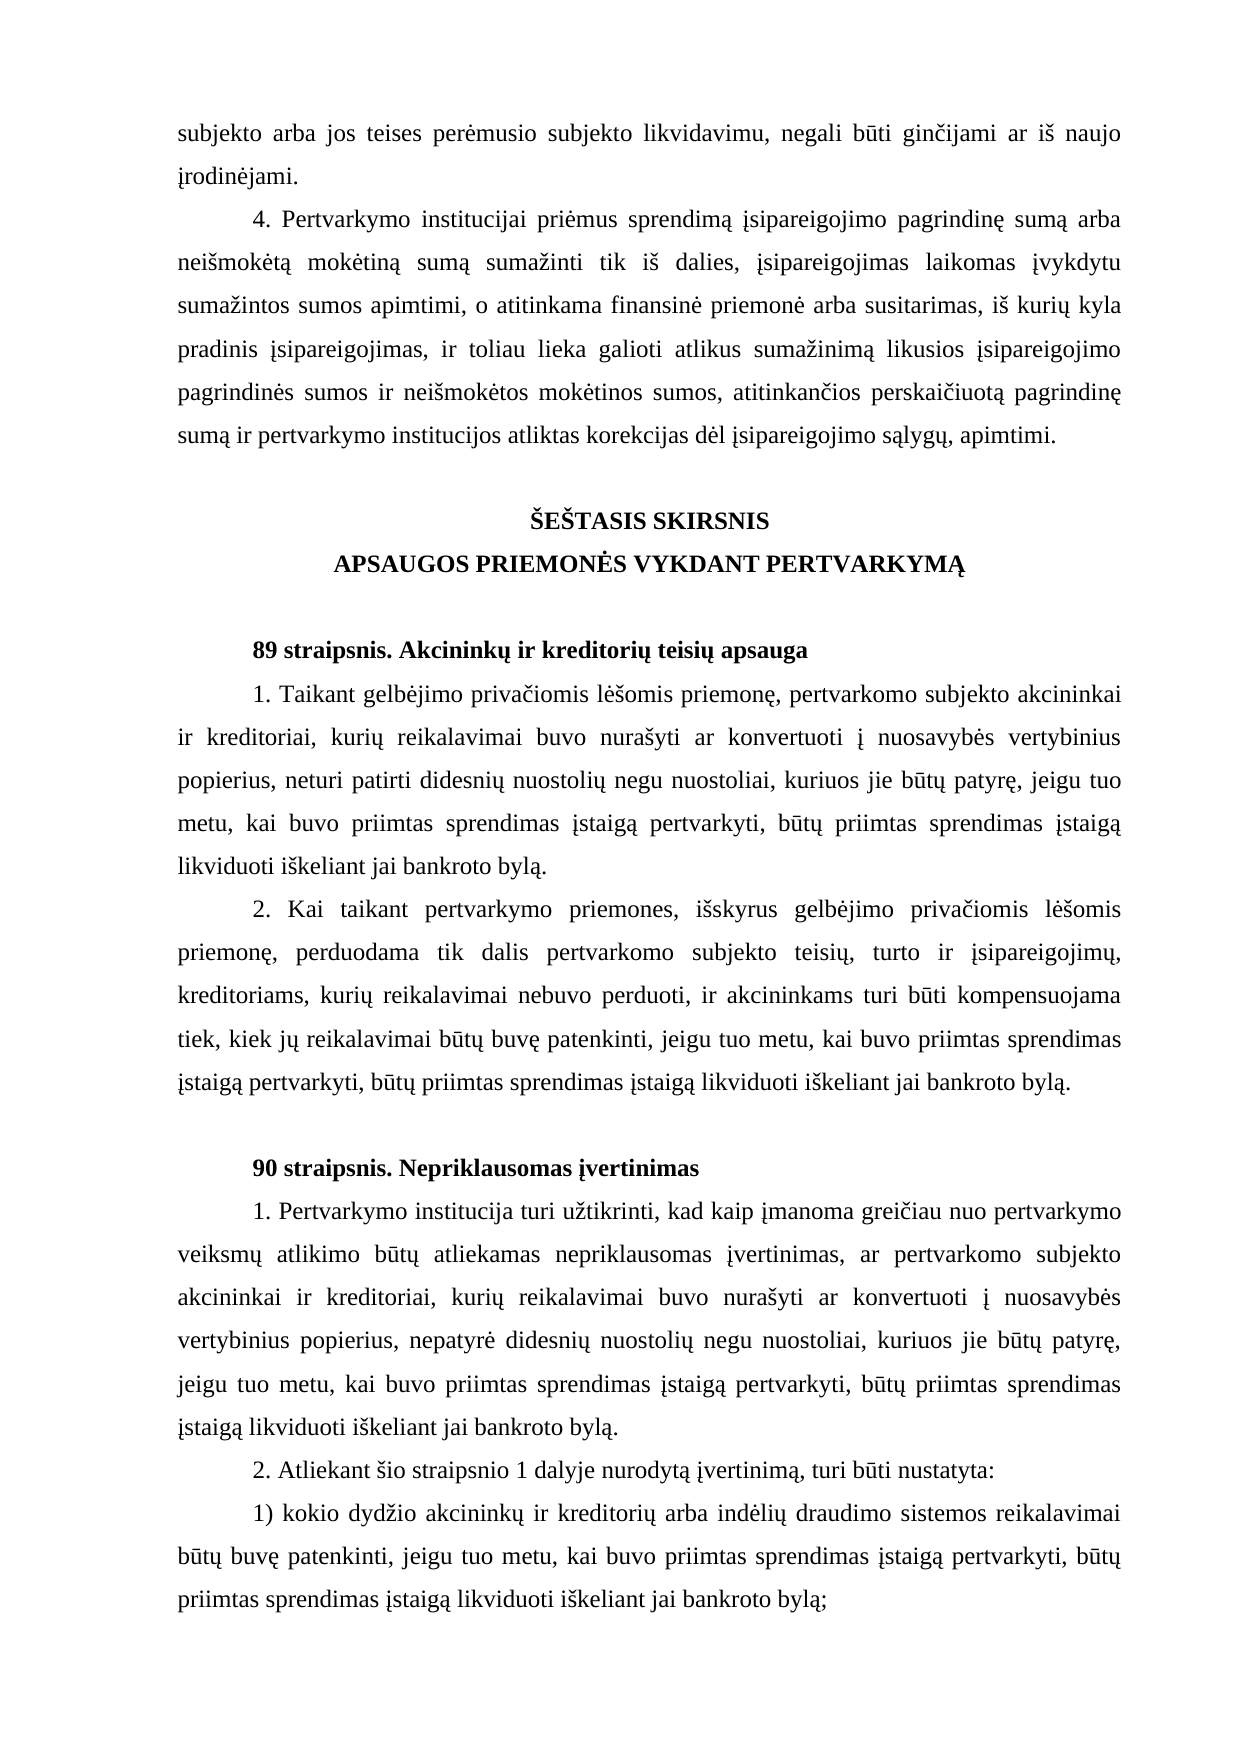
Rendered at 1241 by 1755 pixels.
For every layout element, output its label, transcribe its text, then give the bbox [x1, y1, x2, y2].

text ŠEŠTASIS SKIRSNIS [177, 506, 1122, 535]
text 1. Taikant gelbėjimo privačiomis lėšomis priemonę, pertvarkomo subjekto akcininkai ir kreditoriai, kurių reikalavimai buvo nurašyti ar konvertuoti į nuosavybės vertybinius popierius, neturi patirti didesnių nuostolių negu nuostoliai, kuriuos jie būtų patyrę, jeigu tuo metu, kai buvo priimtas sprendimas įstaigą pertvarkyti, būtų priimtas sprendimas įstaigą likviduoti iškeliant jai bankroto bylą. [177, 679, 1122, 880]
text 2. Kai taikant pertvarkymo priemones, išskyrus gelbėjimo privačiomis lėšomis priemonę, perduodama tik dalis pertvarkomo subjekto teisių, turto ir įsipareigojimų, kreditoriams, kurių reikalavimai nebuvo perduoti, ir akcininkams turi būti kompensuojama tiek, kiek jų reikalavimai būtų buvę patenkinti, jeigu tuo metu, kai buvo priimtas sprendimas įstaigą pertvarkyti, būtų priimtas sprendimas įstaigą likviduoti iškeliant jai bankroto bylą. [177, 894, 1122, 1096]
text APSAUGOS PRIEMONĖS VYKDANT PERTVARKYMĄ [177, 549, 1122, 578]
text 4. Pertvarkymo institucijai priėmus sprendimą įsipareigojimo pagrindinę sumą arba neišmokėtą mokėtiną sumą sumažinti tik iš dalies, įsipareigojimas laikomas įvykdytu sumažintos sumos apimtimi, o atitinkama finansinė priemonė arba susitarimas, iš kurių kyla pradinis įsipareigojimas, ir toliau lieka galioti atlikus sumažinimą likusios įsipareigojimo pagrindinės sumos ir neišmokėtos mokėtinos sumos, atitinkančios perskaičiuotą pagrindinę sumą ir pertvarkymo institucijos atliktas korekcijas dėl įsipareigojimo sąlygų, apimtimi. [177, 204, 1122, 449]
text 89 straipsnis. Akcininkų ir kreditorių teisių apsauga [177, 636, 1122, 664]
text 1. Pertvarkymo institucija turi užtikrinti, kad kaip įmanoma greičiau nuo pertvarkymo veiksmų atlikimo būtų atliekamas nepriklausomas įvertinimas, ar pertvarkomo subjekto akcininkai ir kreditoriai, kurių reikalavimai buvo nurašyti ar konvertuoti į nuosavybės vertybinius popierius, nepatyrė didesnių nuostolių negu nuostoliai, kuriuos jie būtų patyrę, jeigu tuo metu, kai buvo priimtas sprendimas įstaigą pertvarkyti, būtų priimtas sprendimas įstaigą likviduoti iškeliant jai bankroto bylą. [177, 1196, 1122, 1441]
text 1) kokio dydžio akcininkų ir kreditorių arba indėlių draudimo sistemos reikalavimai būtų buvę patenkinti, jeigu tuo metu, kai buvo priimtas sprendimas įstaigą pertvarkyti, būtų priimtas sprendimas įstaigą likviduoti iškeliant jai bankroto bylą; [177, 1498, 1122, 1613]
text 90 straipsnis. Nepriklausomas įvertinimas [177, 1153, 1122, 1182]
text subjekto arba jos teises perėmusio subjekto likvidavimu, negali būti ginčijami ar iš naujo įrodinėjami. [177, 118, 1122, 190]
text 2. Atliekant šio straipsnio 1 dalyje nurodytą įvertinimą, turi būti nustatyta: [177, 1455, 1122, 1484]
